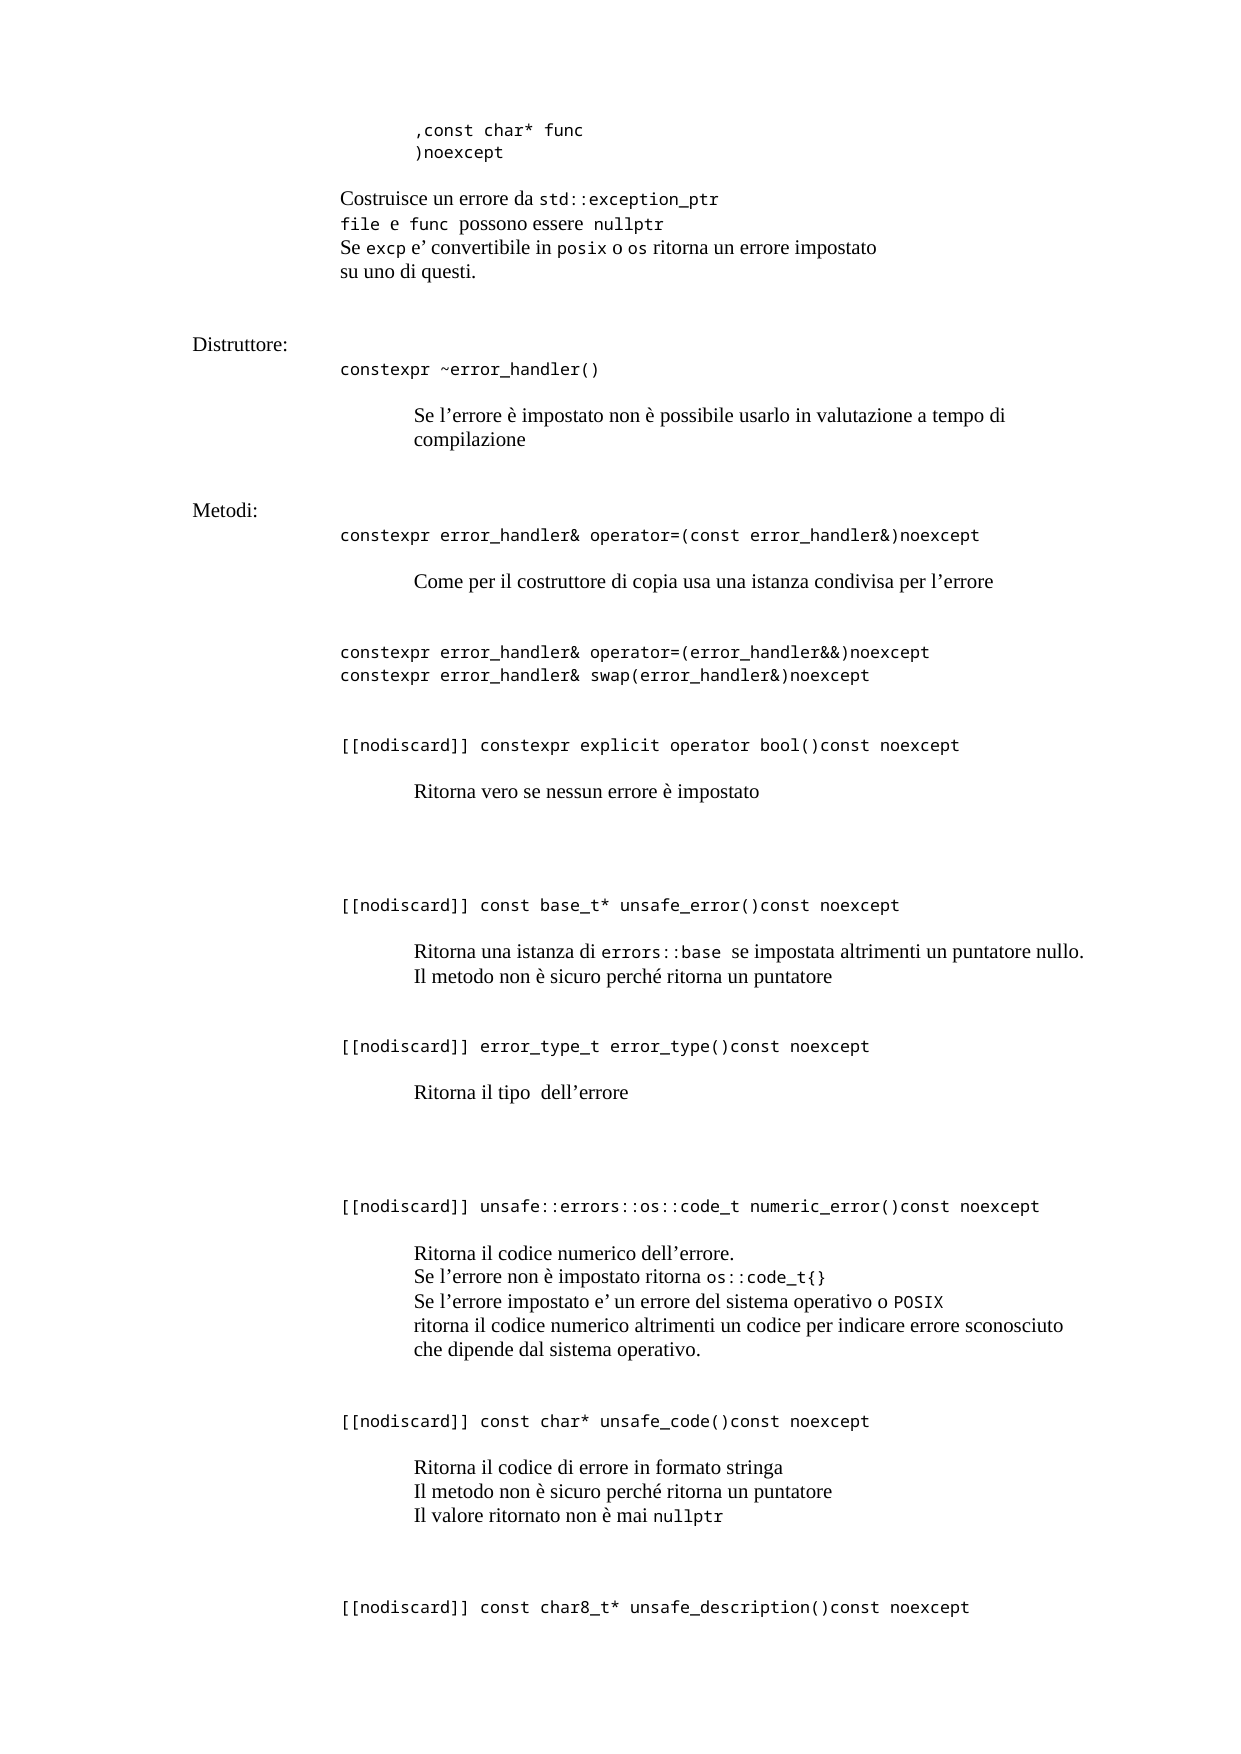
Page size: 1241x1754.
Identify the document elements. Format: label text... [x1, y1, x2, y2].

text constexpr ~error_handler() [118, 356, 1122, 380]
text Ritorna vero se nessun errore è impostato [118, 779, 1122, 803]
text Se excp e’ convertibile in posix o os ritorna un errore impostato [118, 235, 1122, 259]
text Ritorna il tipo dell’errore [118, 1080, 1122, 1104]
text Come per il costruttore di copia usa una istanza condivisa per l’errore [118, 569, 1122, 593]
text Se l’errore è impostato non è possibile usarlo in valutazione a tempo di compilazione [118, 403, 1122, 451]
text ritorna il codice numerico altrimenti un codice per indicare errore sconosciuto [118, 1313, 1122, 1337]
text [[nodiscard]] error_type_t error_type()const noexcept [118, 1033, 1122, 1057]
text [[nodiscard]] const char8_t* unsafe_description()const noexcept [118, 1596, 1122, 1618]
text che dipende dal sistema operativo. [118, 1337, 1122, 1361]
text Costruisce un errore da std::exception_ptr [118, 186, 1122, 211]
text Metodi: [118, 498, 1122, 522]
text [[nodiscard]] const char* unsafe_code()const noexcept [118, 1409, 1122, 1432]
text constexpr error_handler& swap(error_handler&)noexcept [118, 664, 1122, 686]
text Ritorna il codice di errore in formato stringa [118, 1455, 1122, 1479]
text file e func possono essere nullptr [118, 211, 1122, 235]
text [[nodiscard]] unsafe::errors::os::code_t numeric_error()const noexcept [118, 1195, 1122, 1218]
text su uno di questi. [118, 259, 1122, 283]
text [[nodiscard]] constexpr explicit operator bool()const noexcept [118, 732, 1122, 756]
text constexpr error_handler& operator=(error_handler&&)noexcept [118, 641, 1122, 664]
text Il valore ritornato non è mai nullptr [118, 1503, 1122, 1527]
text Il metodo non è sicuro perché ritorna un puntatore [118, 1479, 1122, 1503]
text Ritorna una istanza di errors::base se impostata altrimenti un puntatore nullo. [118, 939, 1122, 963]
text Se l’errore non è impostato ritorna os::code_t{} [118, 1264, 1122, 1289]
text Distruttore: [118, 332, 1122, 356]
text Se l’errore impostato e’ un errore del sistema operativo o POSIX [118, 1289, 1122, 1313]
text [[nodiscard]] const base_t* unsafe_error()const noexcept [118, 894, 1122, 916]
text constexpr error_handler& operator=(const error_handler&)noexcept [118, 522, 1122, 546]
text )noexcept [118, 141, 1122, 163]
text Il metodo non è sicuro perché ritorna un puntatore [118, 963, 1122, 988]
text ,const char* func [118, 118, 1122, 141]
text Ritorna il codice numerico dell’errore. [118, 1240, 1122, 1264]
